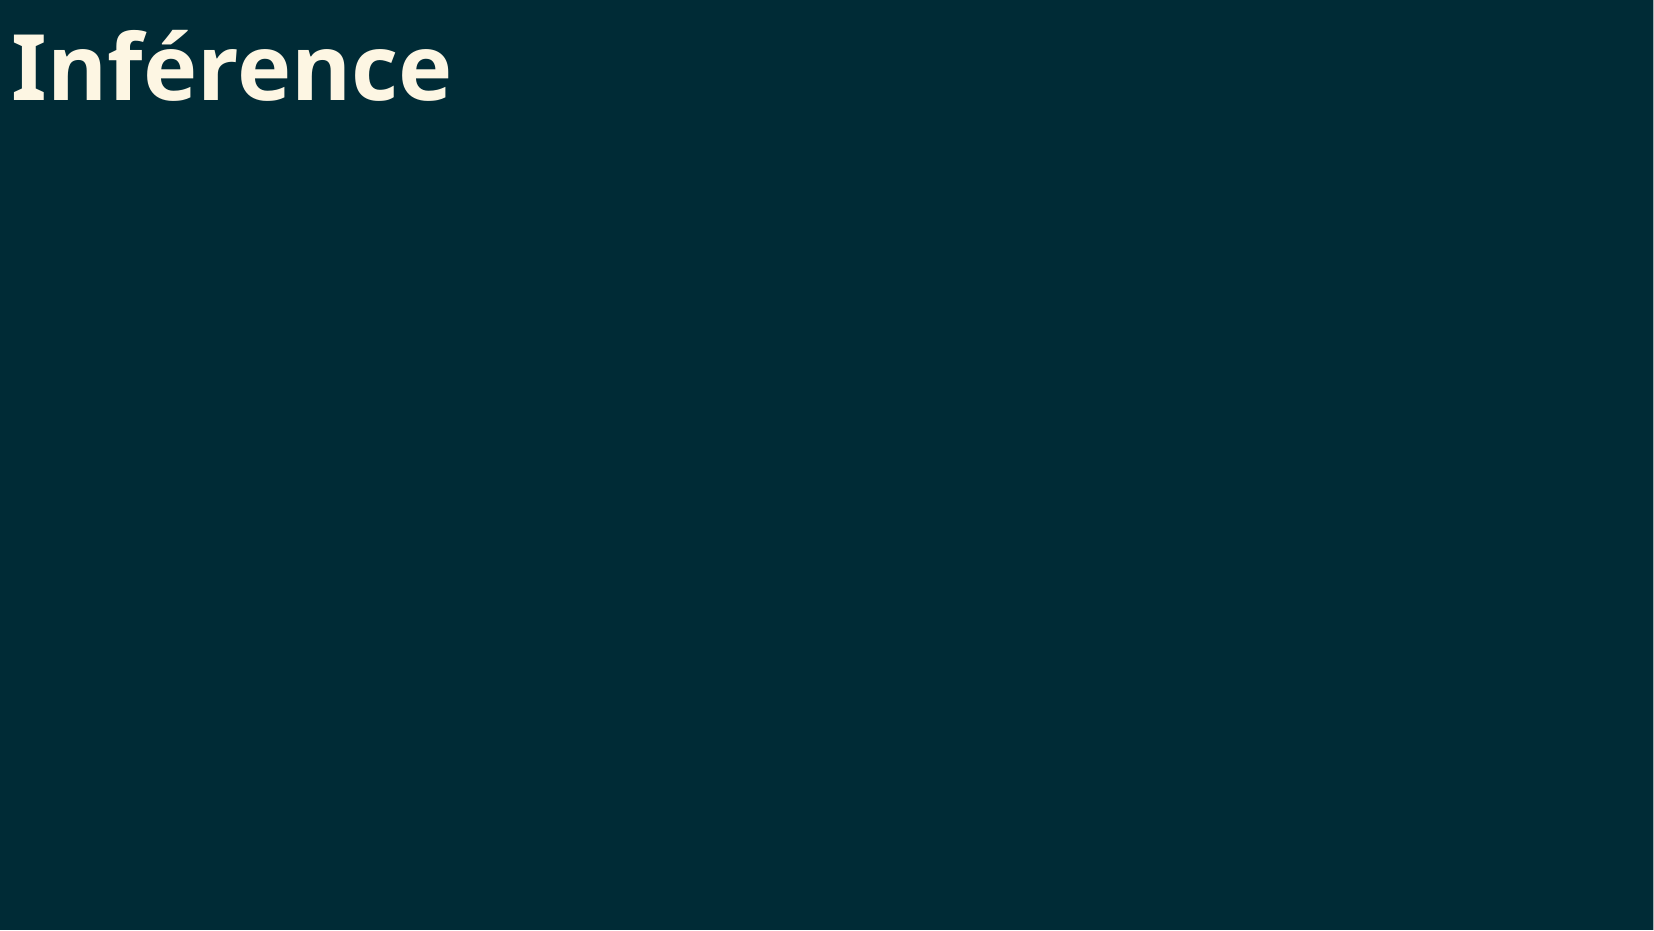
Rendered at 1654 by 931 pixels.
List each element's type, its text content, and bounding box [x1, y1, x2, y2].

title Inférence [11, 8, 1501, 122]
